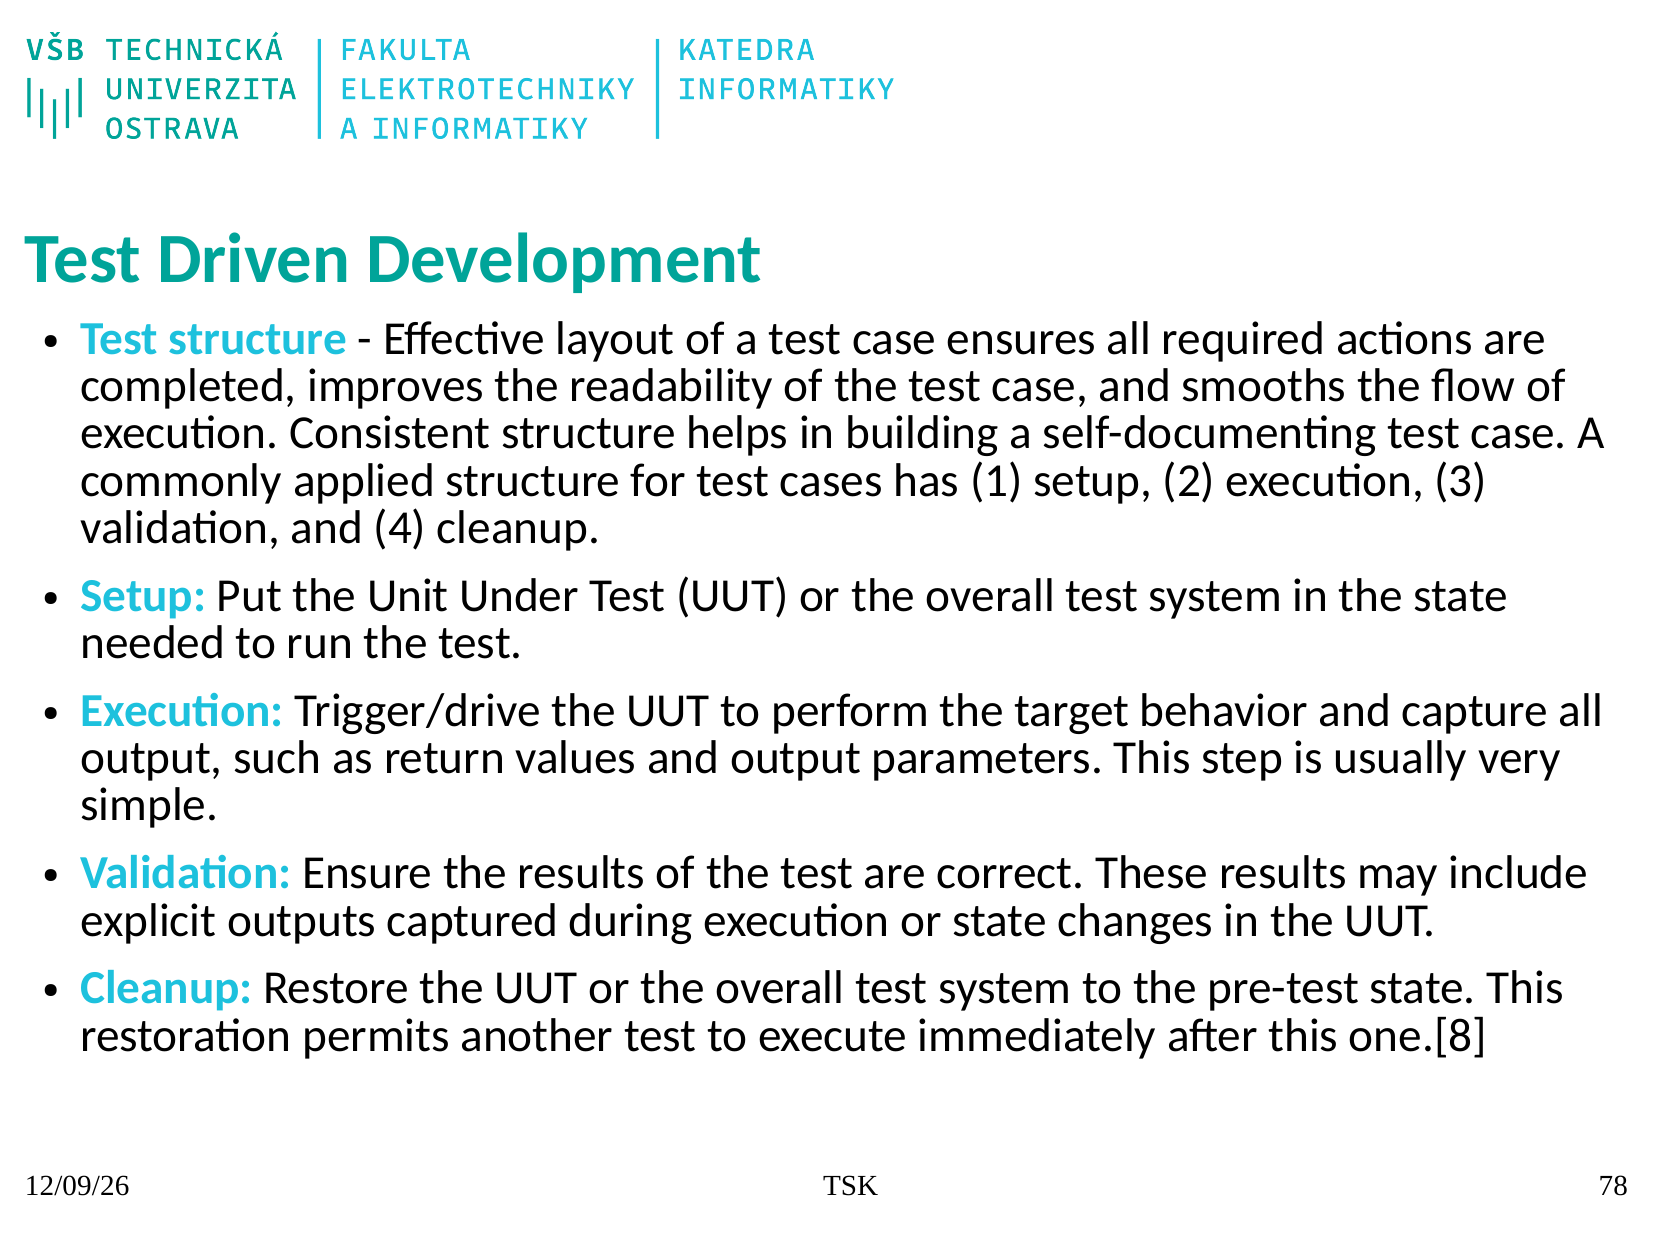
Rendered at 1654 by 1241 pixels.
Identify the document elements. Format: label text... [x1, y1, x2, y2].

list Test structure - Effective layout of a test case ensures all required actions are completed, improves the readability of the test case, and smooths the flow of execution. Consistent structure helps in building a self-documenting test case. A commonly applied structure for test cases has (1) setup, (2) execution, (3) validation, and (4) cleanup. Setup: Put the Unit Under Test (UUT) or the overall test system in the state needed to run the test. Execution: Trigger/drive the UUT to perform the target behavior and capture all output, such as return values and output parameters. This step is usually very simple. Validation: Ensure the results of the test are correct. These results may include explicit outputs captured during execution or state changes in the UUT. Cleanup: Restore the UUT or the overall test system to the pre-test state. This restoration permits another test to execute immediately after this one.[8] [30, 318, 1629, 1146]
title Test Driven Development [24, 169, 1629, 300]
picture [26, 31, 894, 139]
